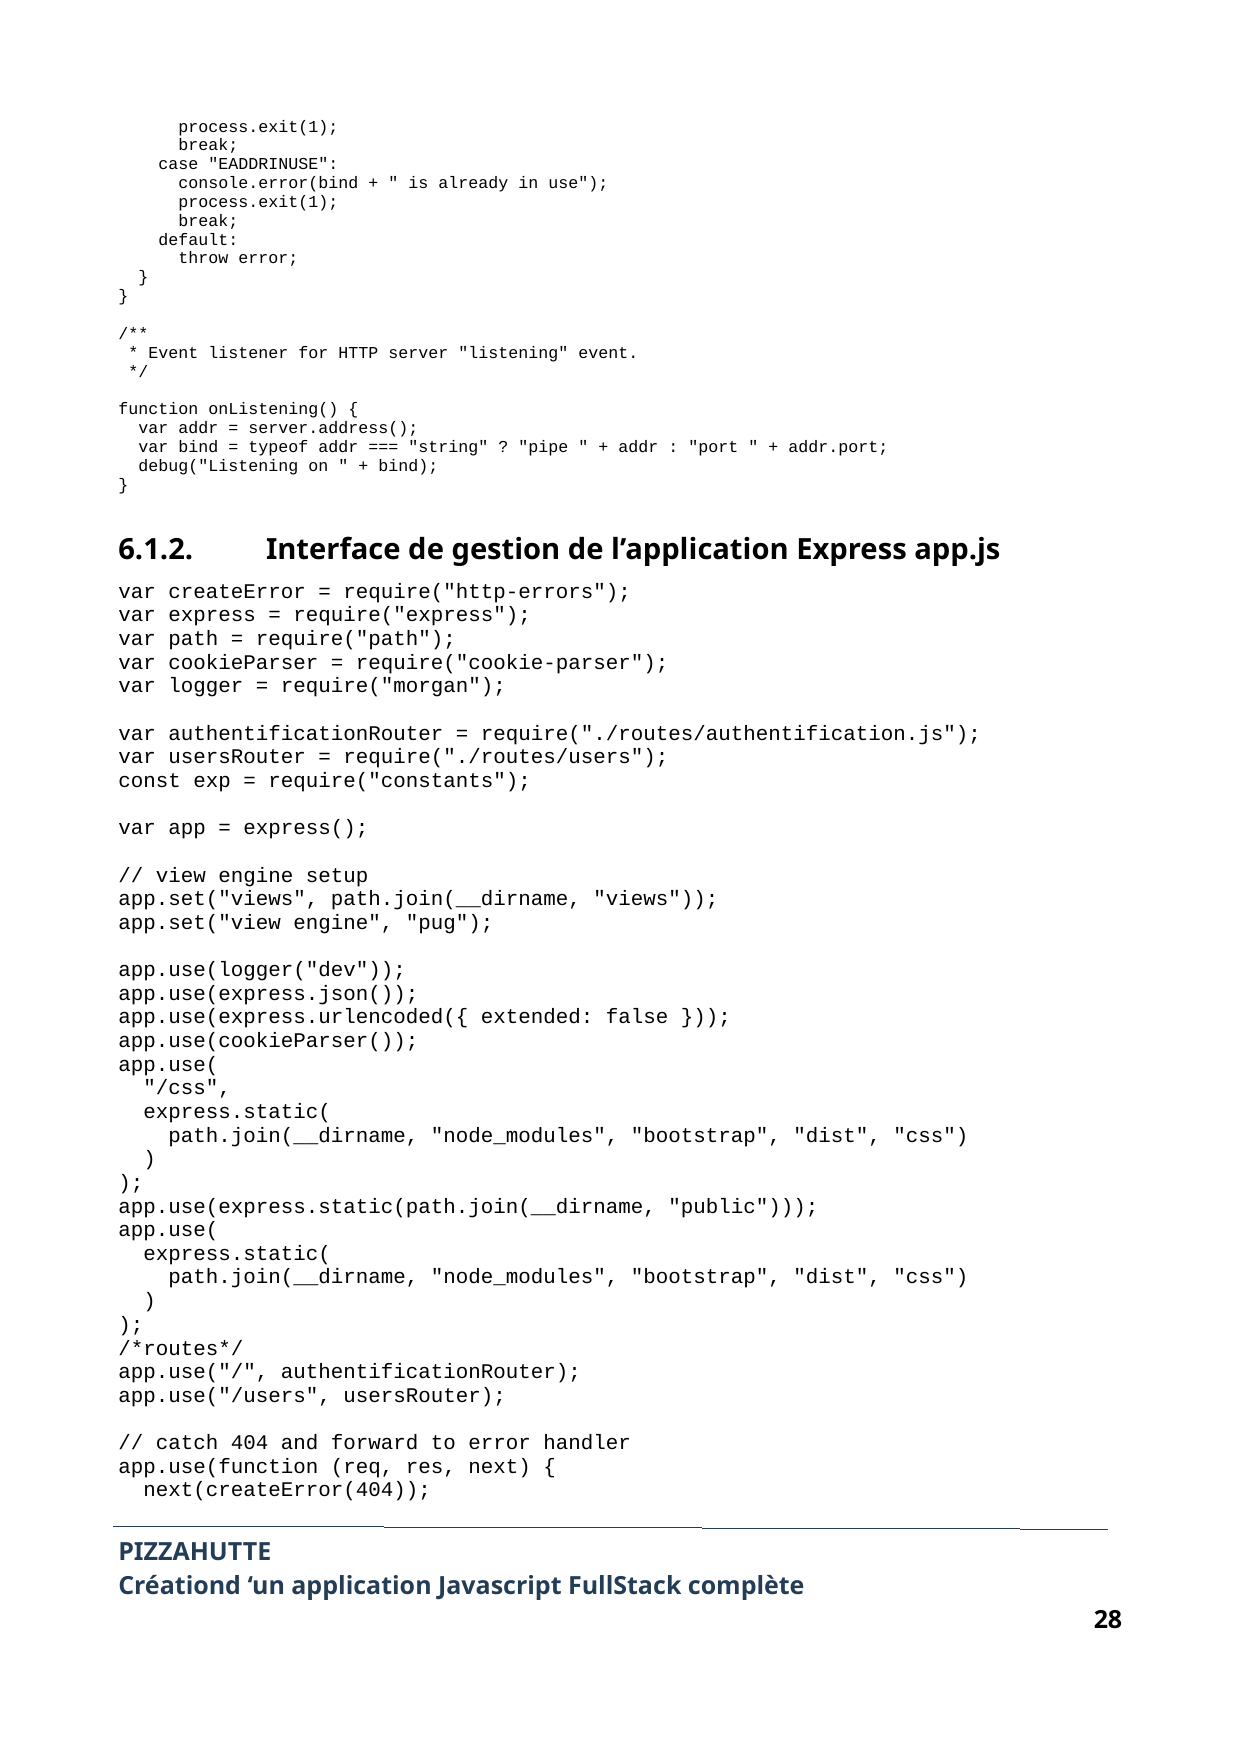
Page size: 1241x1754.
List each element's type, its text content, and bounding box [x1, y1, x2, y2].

text const exp = require("constants"); [118, 770, 1122, 794]
text case "EADDRINUSE": [118, 156, 1122, 175]
text var app = express(); [118, 817, 1122, 841]
text ); [118, 1172, 1122, 1196]
text var bind = typeof addr === "string" ? "pipe " + addr : "port " + addr.port; [118, 439, 1122, 457]
text var cookieParser = require("cookie-parser"); [118, 652, 1122, 675]
text // catch 404 and forward to error handler [118, 1432, 1122, 1456]
text console.error(bind + " is already in use"); [118, 175, 1122, 193]
text } [118, 269, 1122, 288]
text * Event listener for HTTP server "listening" event. [118, 344, 1122, 363]
subtitle Interface de gestion de l’application Express app.js [118, 529, 1122, 568]
text var express = require("express"); [118, 604, 1122, 628]
text break; [118, 212, 1122, 231]
text var createError = require("http-errors"); [118, 581, 1122, 604]
text app.use(cookieParser()); [118, 1030, 1122, 1054]
text var logger = require("morgan"); [118, 675, 1122, 699]
text next(createError(404)); [118, 1479, 1122, 1503]
text /** [118, 326, 1122, 344]
text var usersRouter = require("./routes/users"); [118, 746, 1122, 770]
text app.set("view engine", "pug"); [118, 912, 1122, 936]
text } [118, 476, 1122, 495]
text throw error; [118, 250, 1122, 269]
text app.use( [118, 1219, 1122, 1243]
text express.static( [118, 1101, 1122, 1125]
text function onListening() { [118, 401, 1122, 420]
text var authentificationRouter = require("./routes/authentification.js"); [118, 723, 1122, 746]
text default: [118, 231, 1122, 250]
text app.use( [118, 1054, 1122, 1077]
text */ [118, 363, 1122, 382]
text path.join(__dirname, "node_modules", "bootstrap", "dist", "css") [118, 1267, 1122, 1290]
text "/css", [118, 1077, 1122, 1101]
text app.use(logger("dev")); [118, 959, 1122, 983]
text express.static( [118, 1243, 1122, 1267]
text break; [118, 137, 1122, 156]
text process.exit(1); [118, 118, 1122, 137]
text ) [118, 1290, 1122, 1314]
text ) [118, 1148, 1122, 1172]
text ); [118, 1314, 1122, 1337]
text app.use("/", authentificationRouter); [118, 1361, 1122, 1385]
text var addr = server.address(); [118, 420, 1122, 439]
text app.use(function (req, res, next) { [118, 1456, 1122, 1479]
text app.use(express.urlencoded({ extended: false })); [118, 1006, 1122, 1030]
text /*routes*/ [118, 1337, 1122, 1361]
text app.use(express.static(path.join(__dirname, "public"))); [118, 1196, 1122, 1219]
text process.exit(1); [118, 193, 1122, 212]
text // view engine setup [118, 864, 1122, 888]
text } [118, 288, 1122, 307]
text app.use(express.json()); [118, 983, 1122, 1006]
text path.join(__dirname, "node_modules", "bootstrap", "dist", "css") [118, 1125, 1122, 1148]
text debug("Listening on " + bind); [118, 457, 1122, 476]
text app.use("/users", usersRouter); [118, 1385, 1122, 1408]
text var path = require("path"); [118, 628, 1122, 652]
text app.set("views", path.join(__dirname, "views")); [118, 888, 1122, 912]
